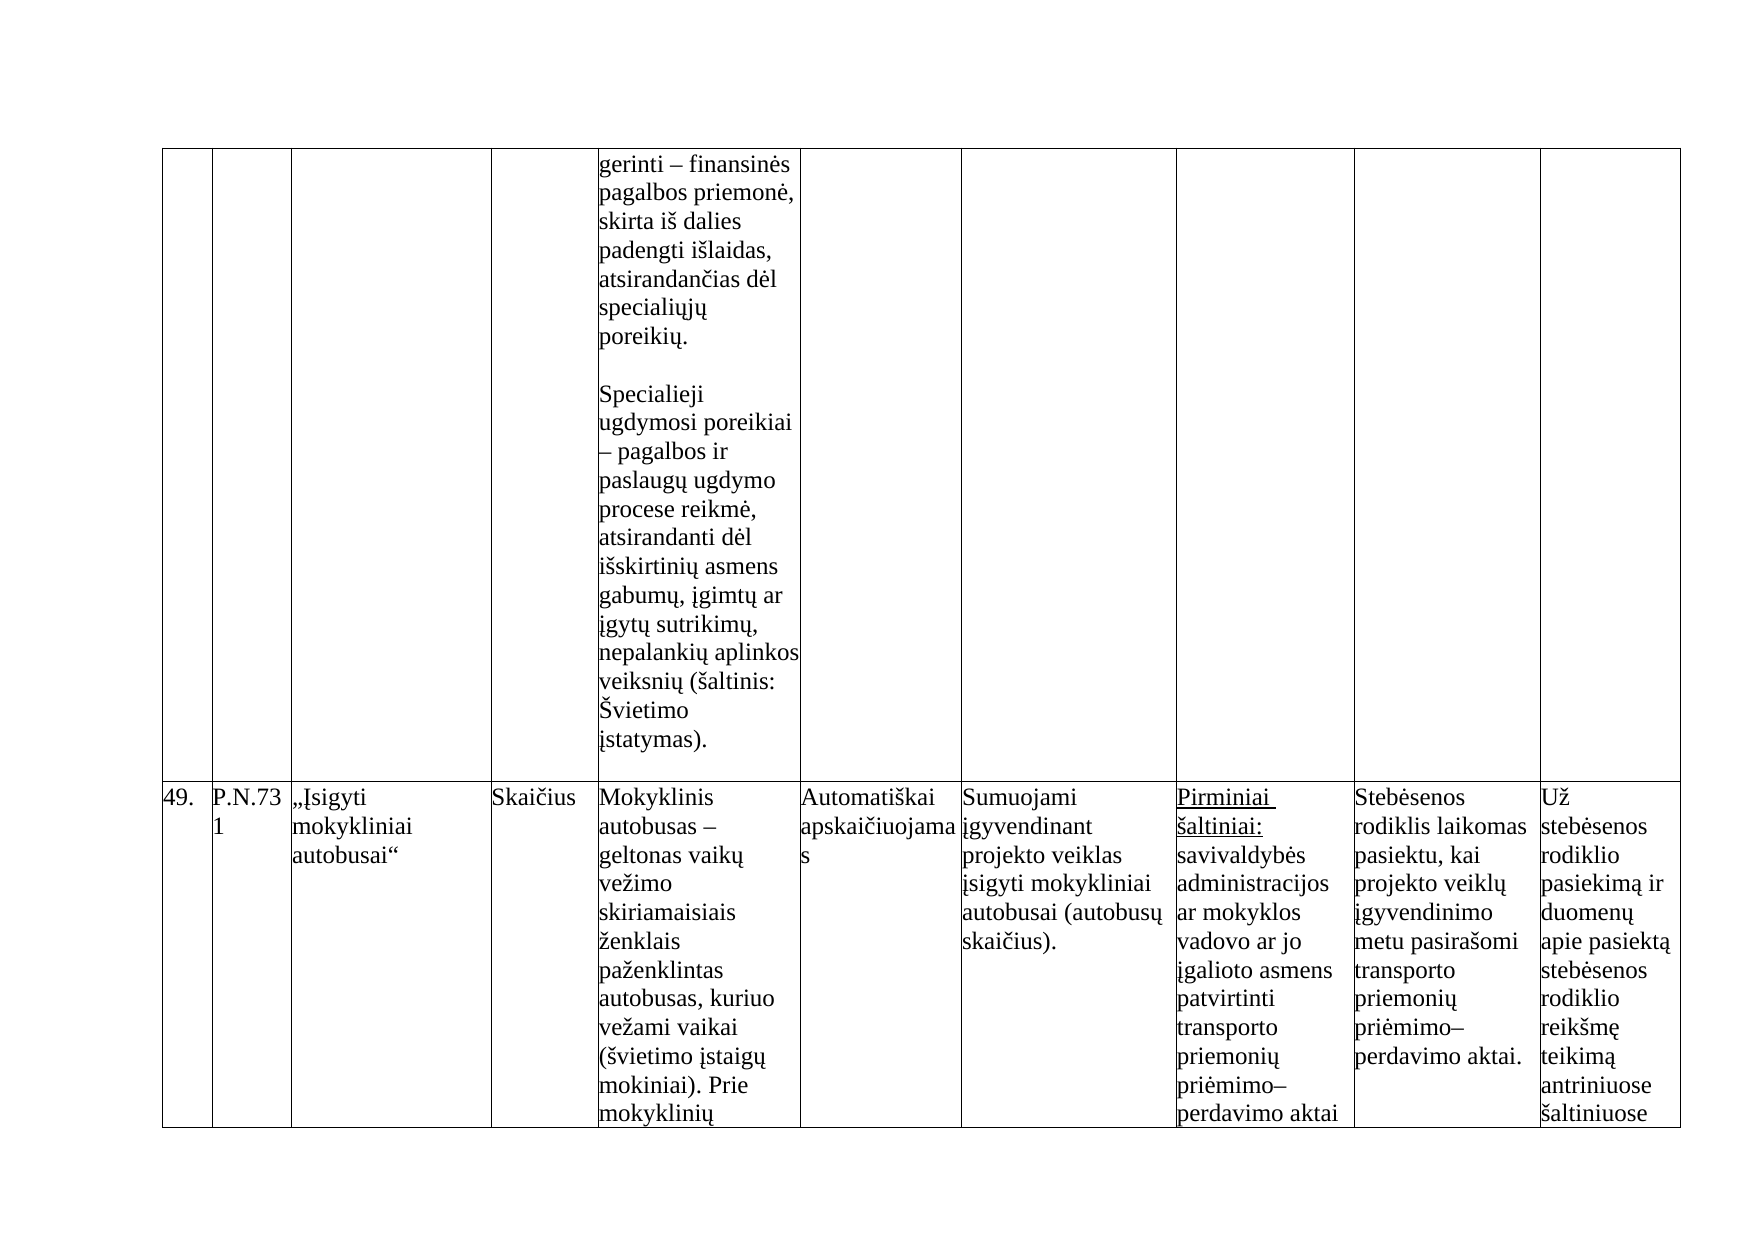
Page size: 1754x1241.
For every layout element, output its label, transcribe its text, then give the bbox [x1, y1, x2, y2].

table_cell Stebėsenos rodiklis laikomas pasiektu, kai projekto veiklų įgyvendinimo metu pasirašomi transporto priemonių priėmimo– perdavimo aktai. [1355, 782, 1540, 1127]
table_cell P.N.731 [213, 782, 291, 1127]
table_cell [213, 149, 291, 781]
table_cell [1355, 149, 1540, 781]
table_cell „Įsigyti mokykliniai autobusai“ [292, 782, 491, 1127]
table_cell [1541, 149, 1680, 781]
table_cell [801, 149, 961, 781]
table_cell [163, 149, 212, 781]
table_cell [962, 149, 1176, 781]
table_cell Mokyklinis autobusas – geltonas vaikų vežimo skiriamaisiais ženklais paženklintas autobusas, kuriuo vežami vaikai (švietimo įstaigų mokiniai). Prie mokyklinių [599, 782, 800, 1127]
table_cell [1177, 149, 1354, 781]
table_cell gerinti – finansinės pagalbos priemonė, skirta iš dalies padengti išlaidas, atsirandančias dėl specialiųjų poreikių. Specialieji ugdymosi poreikiai – pagalbos ir paslaugų ugdymo procese reikmė, atsirandanti dėl išskirtinių asmens gabumų, įgimtų ar įgytų sutrikimų, nepalankių aplinkos veiksnių (šaltinis: Švietimo įstatymas). [599, 149, 800, 781]
table_cell [292, 149, 491, 781]
table_cell 49. [163, 782, 212, 1127]
table_cell Skaičius [492, 782, 598, 1127]
table_cell [492, 149, 598, 781]
table_cell Už stebėsenos rodiklio pasiekimą ir duomenų apie pasiektą stebėsenos rodiklio reikšmę teikimą antriniuose šaltiniuose [1541, 782, 1680, 1127]
table_cell Automatiškai apskaičiuojamas [801, 782, 961, 1127]
table_cell Pirminiai šaltiniai: savivaldybės administracijos ar mokyklos vadovo ar jo įgalioto asmens patvirtinti transporto priemonių priėmimo– perdavimo aktai [1177, 782, 1354, 1127]
table_cell Sumuojami įgyvendinant projekto veiklas įsigyti mokykliniai autobusai (autobusų skaičius). [962, 782, 1176, 1127]
